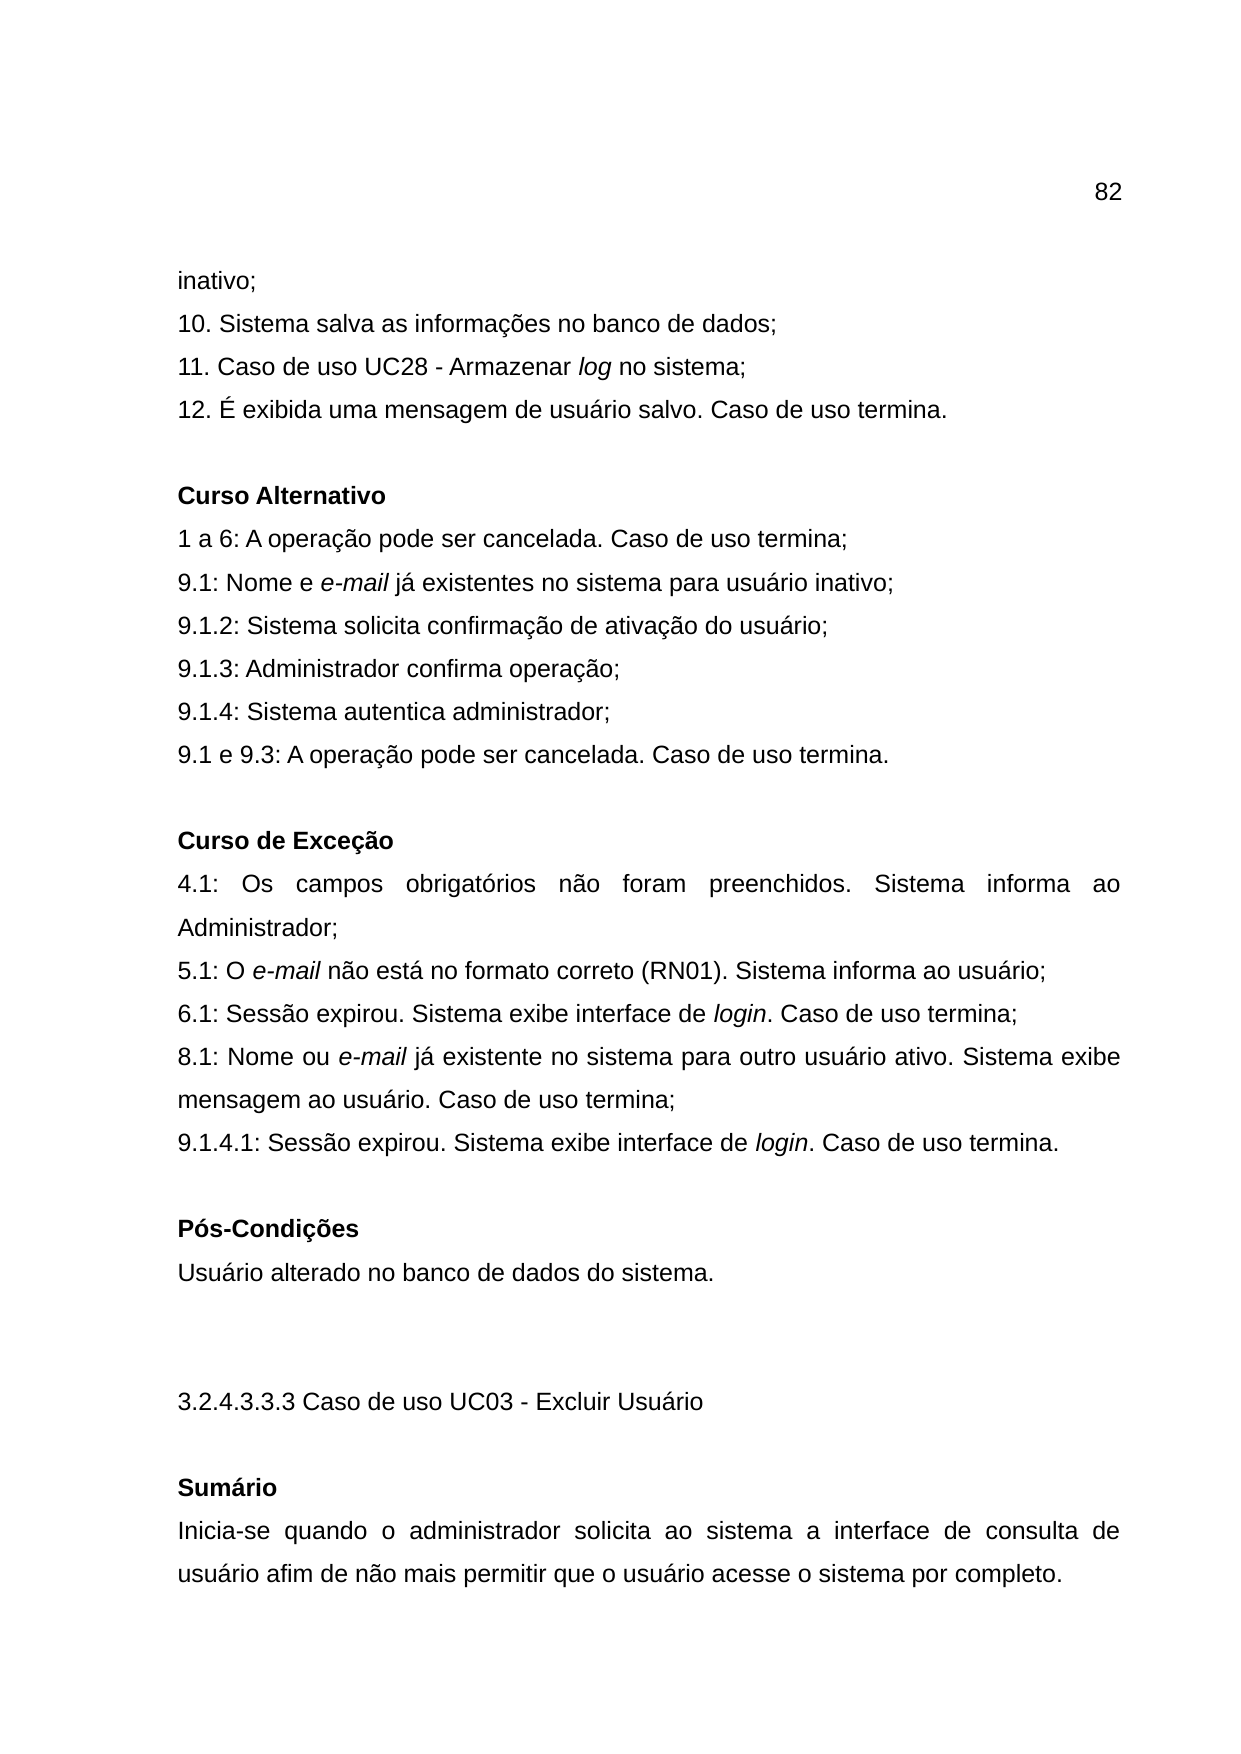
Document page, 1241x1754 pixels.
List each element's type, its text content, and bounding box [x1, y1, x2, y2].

text 12. É exibida uma mensagem de usuário salvo. Caso de uso termina. [177, 395, 1122, 424]
text 3.2.4.3.3.3 Caso de uso UC03 - Excluir Usuário [177, 1387, 1122, 1416]
text Inicia-se quando o administrador solicita ao sistema a interface de consulta de usuário afim de não mais permitir que o usuário acesse o sistema por completo. [177, 1516, 1122, 1588]
text Curso de Exceção [177, 826, 1122, 855]
text Pós-Condições [177, 1214, 1122, 1243]
text 8.1: Nome ou e-mail já existente no sistema para outro usuário ativo. Sistema exibe mensagem ao usuário. Caso de uso termina; [177, 1042, 1122, 1114]
text 9.1: Nome e e-mail já existentes no sistema para usuário inativo; [177, 568, 1122, 596]
text inativo; [177, 266, 1122, 294]
text Curso Alternativo [177, 481, 1122, 510]
text 9.1 e 9.3: A operação pode ser cancelada. Caso de uso termina. [177, 740, 1122, 769]
text 9.1.4.1: Sessão expirou. Sistema exibe interface de login. Caso de uso termina. [177, 1128, 1122, 1157]
text 1 a 6: A operação pode ser cancelada. Caso de uso termina; [177, 524, 1122, 553]
text 9.1.2: Sistema solicita confirmação de ativação do usuário; [177, 611, 1122, 639]
text 11. Caso de uso UC28 - Armazenar log no sistema; [177, 352, 1122, 381]
text Usuário alterado no banco de dados do sistema. [177, 1258, 1122, 1286]
text 9.1.4: Sistema autentica administrador; [177, 697, 1122, 726]
text Sumário [177, 1473, 1122, 1502]
text 9.1.3: Administrador confirma operação; [177, 654, 1122, 683]
text 10. Sistema salva as informações no banco de dados; [177, 309, 1122, 338]
text 6.1: Sessão expirou. Sistema exibe interface de login. Caso de uso termina; [177, 999, 1122, 1028]
text 5.1: O e-mail não está no formato correto (RN01). Sistema informa ao usuário; [177, 956, 1122, 984]
text 4.1: Os campos obrigatórios não foram preenchidos. Sistema informa ao Administrador; [177, 869, 1122, 941]
